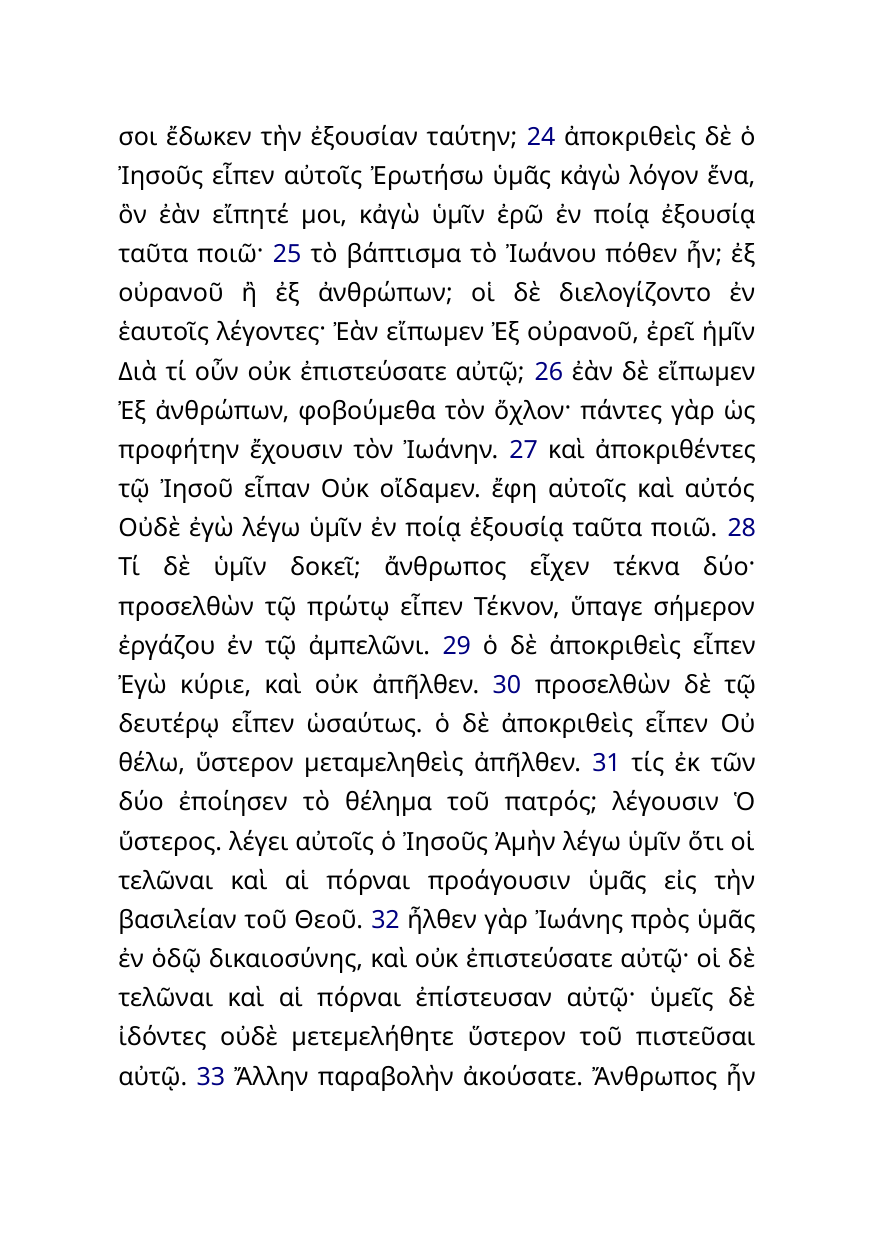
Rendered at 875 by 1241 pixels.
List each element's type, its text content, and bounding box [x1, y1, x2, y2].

text σοι ἔδωκεν τὴν ἐξουσίαν ταύτην; 24 ἀποκριθεὶς δὲ ὁ Ἰησοῦς εἶπεν αὐτοῖς Ἐρωτήσω ὑμᾶς κἀγὼ λόγον ἕνα, ὃν ἐὰν εἴπητέ μοι, κἀγὼ ὑμῖν ἐρῶ ἐν ποίᾳ ἐξουσίᾳ ταῦτα ποιῶ· 25 τὸ βάπτισμα τὸ Ἰωάνου πόθεν ἦν; ἐξ οὐρανοῦ ἢ ἐξ ἀνθρώπων; οἱ δὲ διελογίζοντο ἐν ἑαυτοῖς λέγοντες· Ἐὰν εἴπωμεν Ἐξ οὐρανοῦ, ἐρεῖ ἡμῖν Διὰ τί οὖν οὐκ ἐπιστεύσατε αὐτῷ; 26 ἐὰν δὲ εἴπωμεν Ἐξ ἀνθρώπων, φοβούμεθα τὸν ὄχλον· πάντες γὰρ ὡς προφήτην ἔχουσιν τὸν Ἰωάνην. 27 καὶ ἀποκριθέντες τῷ Ἰησοῦ εἶπαν Οὐκ οἴδαμεν. ἔφη αὐτοῖς καὶ αὐτός Οὐδὲ ἐγὼ λέγω ὑμῖν ἐν ποίᾳ ἐξουσίᾳ ταῦτα ποιῶ. 28 Τί δὲ ὑμῖν δοκεῖ; ἄνθρωπος εἶχεν τέκνα δύο· προσελθὼν τῷ πρώτῳ εἶπεν Τέκνον, ὕπαγε σήμερον ἐργάζου ἐν τῷ ἀμπελῶνι. 29 ὁ δὲ ἀποκριθεὶς εἶπεν Ἐγὼ κύριε, καὶ οὐκ ἀπῆλθεν. 30 προσελθὼν δὲ τῷ δευτέρῳ εἶπεν ὡσαύτως. ὁ δὲ ἀποκριθεὶς εἶπεν Οὐ θέλω, ὕστερον μεταμεληθεὶς ἀπῆλθεν. 31 τίς ἐκ τῶν δύο ἐποίησεν τὸ θέλημα τοῦ πατρός; λέγουσιν Ὁ ὕστερος. λέγει αὐτοῖς ὁ Ἰησοῦς Ἀμὴν λέγω ὑμῖν ὅτι οἱ τελῶναι καὶ αἱ πόρναι προάγουσιν ὑμᾶς εἰς τὴν βασιλείαν τοῦ Θεοῦ. 32 ἦλθεν γὰρ Ἰωάνης πρὸς ὑμᾶς ἐν ὁδῷ δικαιοσύνης, καὶ οὐκ ἐπιστεύσατε αὐτῷ· οἱ δὲ τελῶναι καὶ αἱ πόρναι ἐπίστευσαν αὐτῷ· ὑμεῖς δὲ ἰδόντες οὐδὲ μετεμελήθητε ὕστερον τοῦ πιστεῦσαι αὐτῷ. 33 Ἄλλην παραβολὴν ἀκούσατε. Ἄνθρωπος ἦν [118, 118, 756, 1092]
